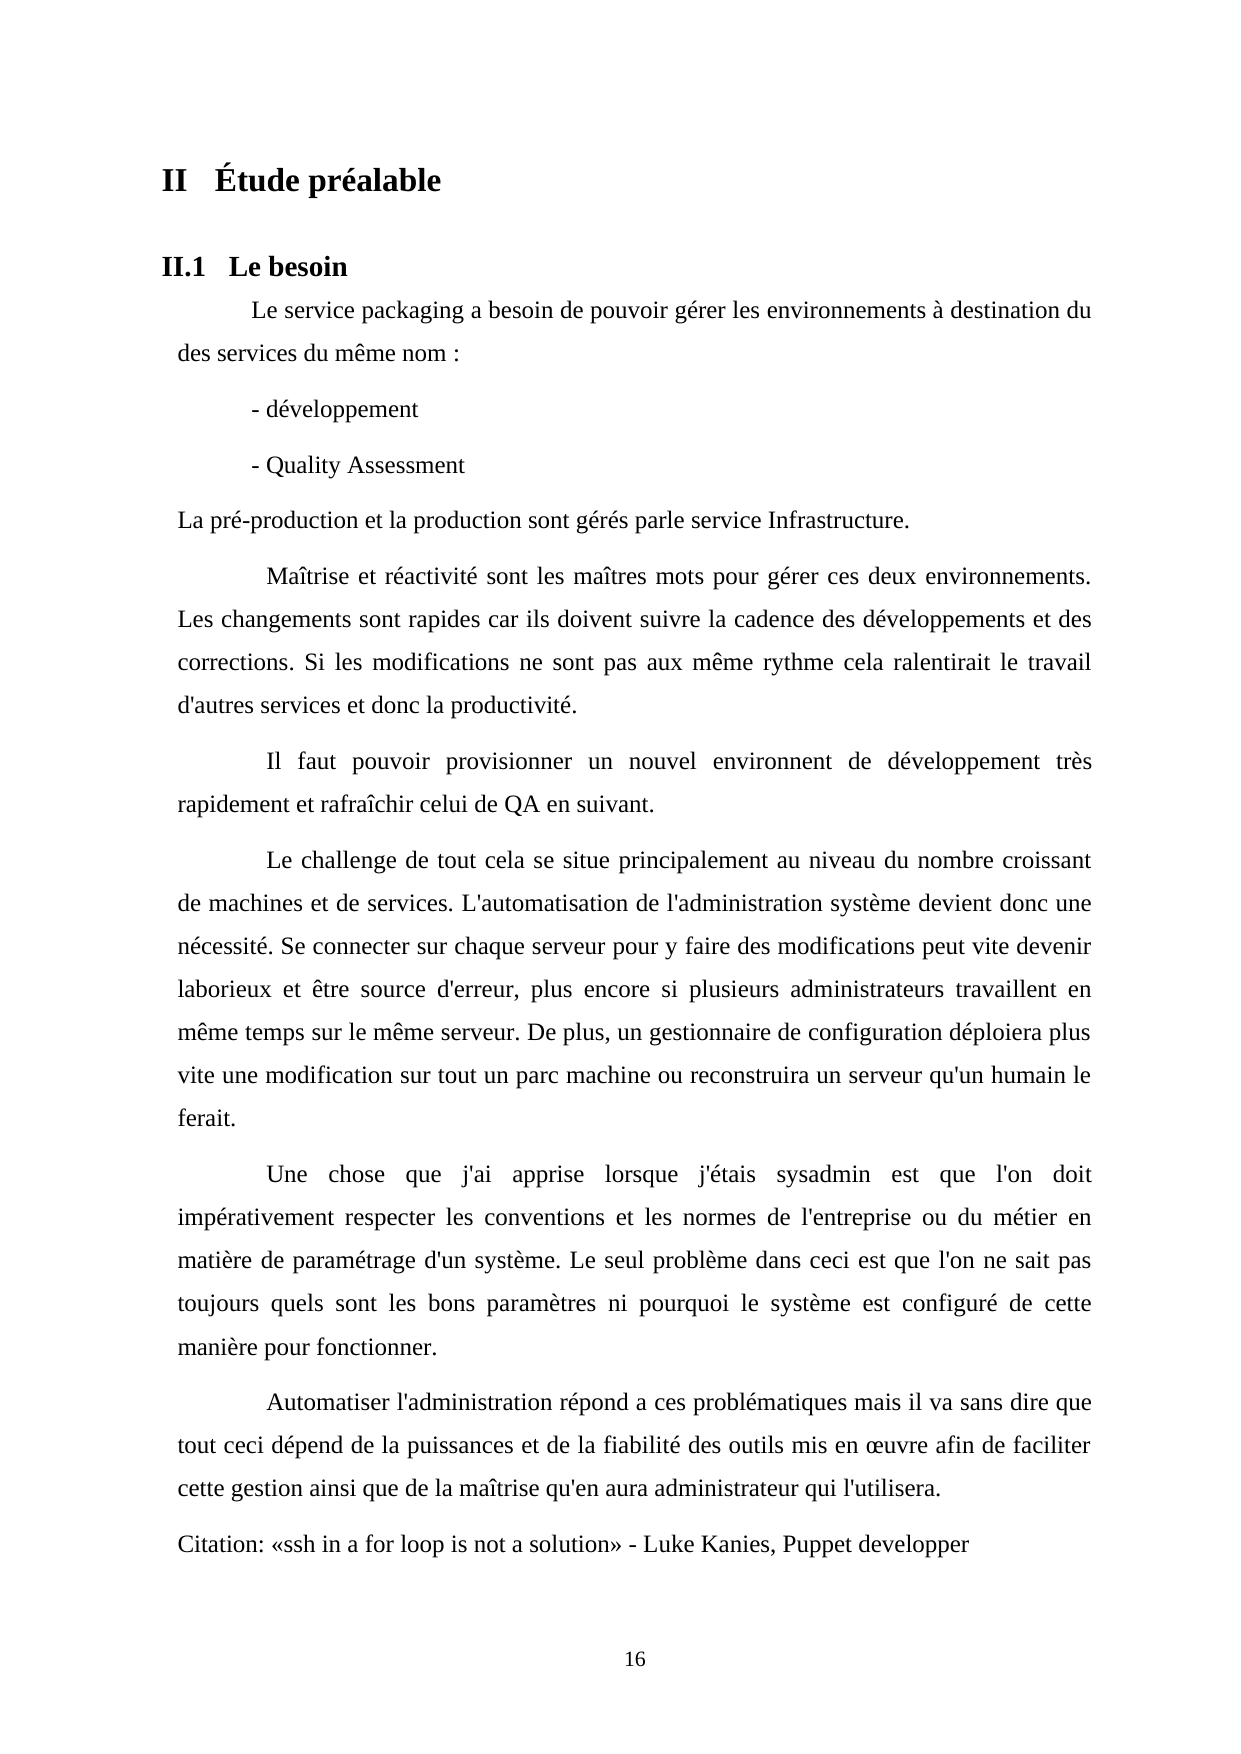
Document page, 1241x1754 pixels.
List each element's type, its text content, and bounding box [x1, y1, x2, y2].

text La pré-production et la production sont gérés parle service Infrastructure. [177, 505, 1092, 534]
text Le service packaging a besoin de pouvoir gérer les environnements à destination du des services du même nom : [177, 295, 1092, 367]
text Maîtrise et réactivité sont les maîtres mots pour gérer ces deux environnements. Les changements sont rapides car ils doivent suivre la cadence des développements et des corrections. Si les modifications ne sont pas aux même rythme cela ralentirait le travail d'autres services et donc la productivité. [177, 561, 1092, 719]
text Automatiser l'administration répond a ces problématiques mais il va sans dire que tout ceci dépend de la puissances et de la fiabilité des outils mis en œuvre afin de faciliter cette gestion ainsi que de la maîtrise qu'en aura administrateur qui l'utilisera. [177, 1387, 1092, 1502]
text Le challenge de tout cela se situe principalement au niveau du nombre croissant de machines et de services. L'automatisation de l'administration système devient donc une nécessité. Se connecter sur chaque serveur pour y faire des modifications peut vite devenir laborieux et être source d'erreur, plus encore si plusieurs administrateurs travaillent en même temps sur le même serveur. De plus, un gestionnaire de configuration déploiera plus vite une modification sur tout un parc machine ou reconstruira un serveur qu'un humain le ferait. [177, 845, 1092, 1132]
subtitle Étude préalable [161, 160, 1092, 198]
text Citation: «ssh in a for loop is not a solution» - Luke Kanies, Puppet developper [177, 1529, 1092, 1558]
text - Quality Assessment [177, 450, 1092, 478]
text - développement [177, 394, 1092, 423]
text Une chose que j'ai apprise lorsque j'étais sysadmin est que l'on doit impérativement respecter les conventions et les normes de l'entreprise ou du métier en matière de paramétrage d'un système. Le seul problème dans ceci est que l'on ne sait pas toujours quels sont les bons paramètres ni pourquoi le système est configuré de cette manière pour fonctionner. [177, 1159, 1092, 1360]
subtitle Le besoin [161, 249, 1092, 283]
text Il faut pouvoir provisionner un nouvel environnent de développement très rapidement et rafraîchir celui de QA en suivant. [177, 746, 1092, 818]
